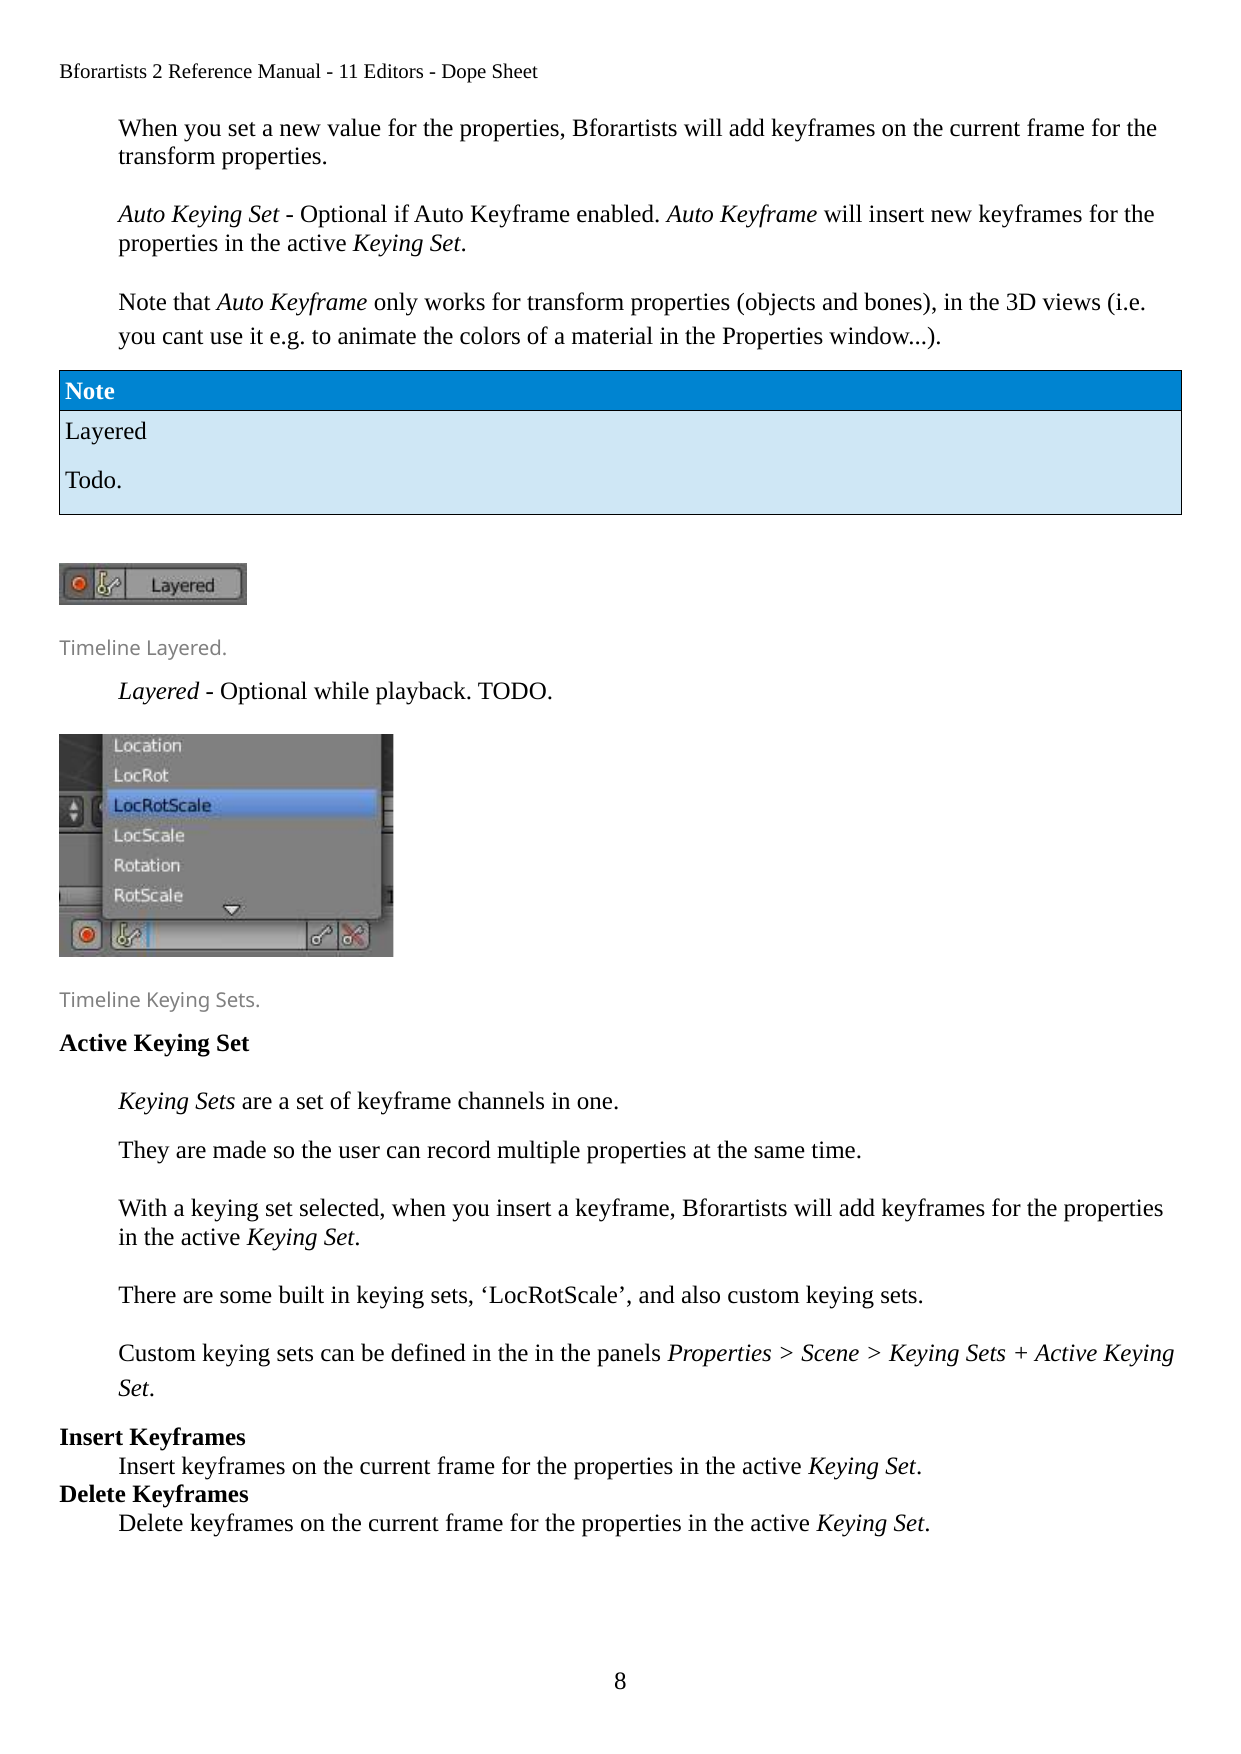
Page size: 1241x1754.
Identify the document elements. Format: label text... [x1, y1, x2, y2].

table_cell Layered Todo. [60, 411, 1181, 514]
text Timeline Keying Sets. [59, 982, 1181, 1013]
list Delete keyframes on the current frame for the properties in the active Keying Set. [118, 1508, 1181, 1537]
list Auto Keying Set - Optional if Auto Keyframe enabled. Auto Keyframe will insert new keyframes for the properties in the active Keying Set. [118, 199, 1181, 257]
table_header Note [60, 371, 1181, 410]
subtitle Active Keying Set [59, 1028, 1181, 1056]
subtitle Insert Keyframes [59, 1422, 1181, 1451]
subtitle Delete Keyframes [59, 1479, 1181, 1508]
list When you set a new value for the properties, Bforartists will add keyframes on the current frame for the transform properties. [118, 113, 1181, 170]
text Note that Auto Keyframe only works for transform properties (objects and bones), in the 3D views (i.e. you cant use it e.g. to animate the colors of a material in the Properties window...). [118, 287, 1181, 350]
text Custom keying sets can be defined in the in the panels Properties > Scene > Keying Sets + Active Keying Set. [118, 1338, 1181, 1402]
list There are some built in keying sets, ‘LocRotScale’, and also custom keying sets. [118, 1280, 1181, 1309]
text Layered - Optional while playback. TODO. [118, 676, 1122, 704]
picture [59, 734, 394, 957]
text Timeline Layered. [59, 630, 1181, 661]
list They are made so the user can record multiple properties at the same time. [118, 1135, 1181, 1164]
list Insert keyframes on the current frame for the properties in the active Keying Set. [118, 1451, 1181, 1479]
text Keying Sets are a set of keyframe channels in one. [118, 1086, 1181, 1115]
picture [59, 563, 247, 605]
list With a keying set selected, when you insert a keyframe, Bforartists will add keyframes for the properties in the active Keying Set. [118, 1193, 1181, 1251]
